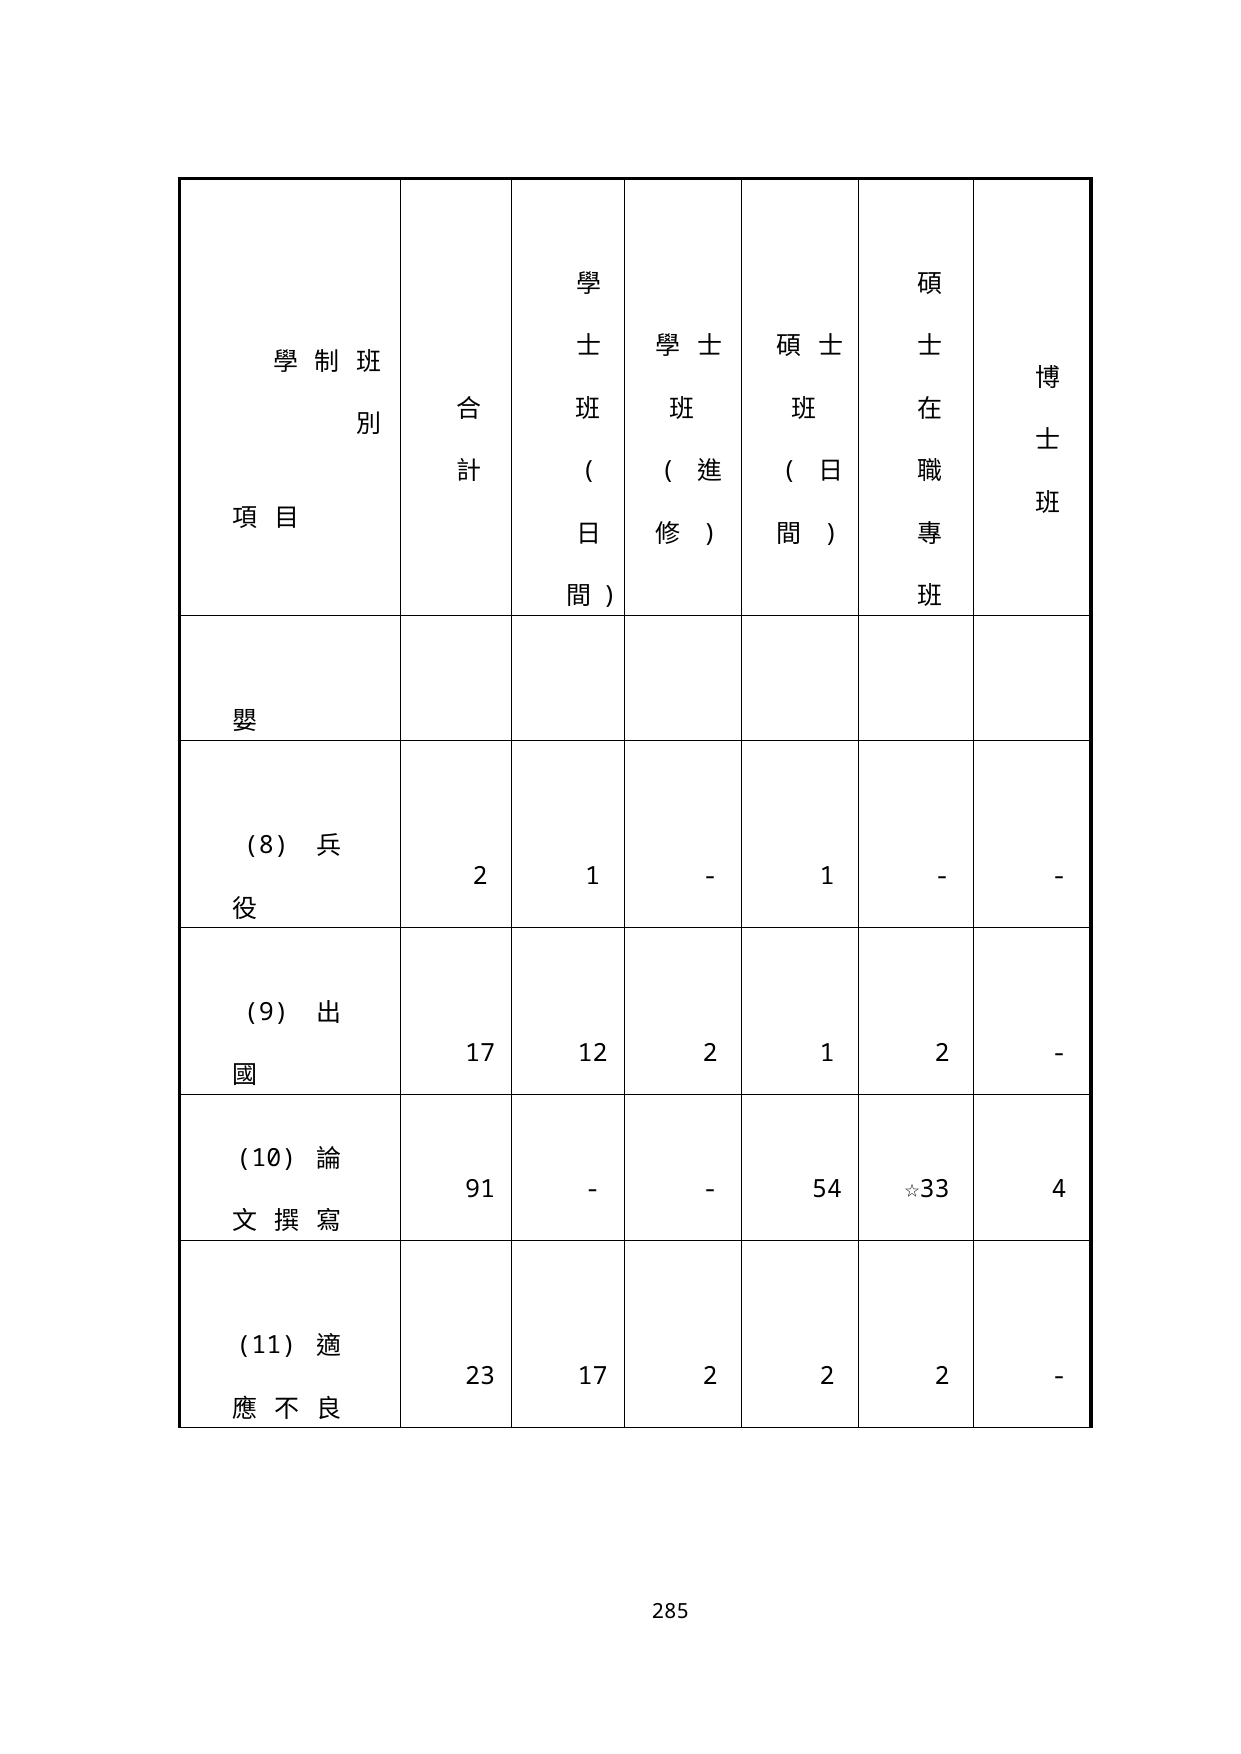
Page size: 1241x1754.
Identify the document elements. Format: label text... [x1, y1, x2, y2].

table_cell [974, 616, 1089, 740]
table_cell 2 [625, 1241, 741, 1427]
table_cell - [625, 741, 741, 927]
table_cell - [974, 928, 1089, 1094]
table_cell 2 [742, 1241, 858, 1427]
table_cell 2 [625, 928, 741, 1094]
table_cell 23 [401, 1241, 511, 1427]
table_header 學制班別 項目 [181, 180, 400, 615]
table_header 合計 [401, 180, 511, 615]
table_cell (10)論文撰寫 [181, 1095, 400, 1240]
table_cell (11)適應不良 [181, 1241, 400, 1427]
table_header 碩士在職專班 [859, 180, 973, 615]
table_cell [512, 616, 624, 740]
table_cell [859, 616, 973, 740]
table_cell 91 [401, 1095, 511, 1240]
table_cell (8)兵役 [181, 741, 400, 927]
table_cell [401, 616, 511, 740]
table_cell 2 [401, 741, 511, 927]
table_cell - [974, 741, 1089, 927]
table_cell 17 [512, 1241, 624, 1427]
table_cell [742, 616, 858, 740]
table_header 博士班 [974, 180, 1089, 615]
table_cell 17 [401, 928, 511, 1094]
table_cell 4 [974, 1095, 1089, 1240]
table_cell - [859, 741, 973, 927]
table_cell ☆33 [859, 1095, 973, 1240]
table_cell 12 [512, 928, 624, 1094]
table_cell 1 [512, 741, 624, 927]
table_cell - [974, 1241, 1089, 1427]
table_cell 1 [742, 928, 858, 1094]
table_cell [625, 616, 741, 740]
table_cell 嬰 [181, 616, 400, 740]
table_cell - [512, 1095, 624, 1240]
table_header 學士班(進修) [625, 180, 741, 615]
table_cell 2 [859, 928, 973, 1094]
table_header 碩士班(日間) [742, 180, 858, 615]
table_cell 2 [859, 1241, 973, 1427]
table_cell - [625, 1095, 741, 1240]
table_cell 1 [742, 741, 858, 927]
table_cell 54 [742, 1095, 858, 1240]
table_header 學士班(日間) [512, 180, 624, 615]
table_cell (9)出國 [181, 928, 400, 1094]
